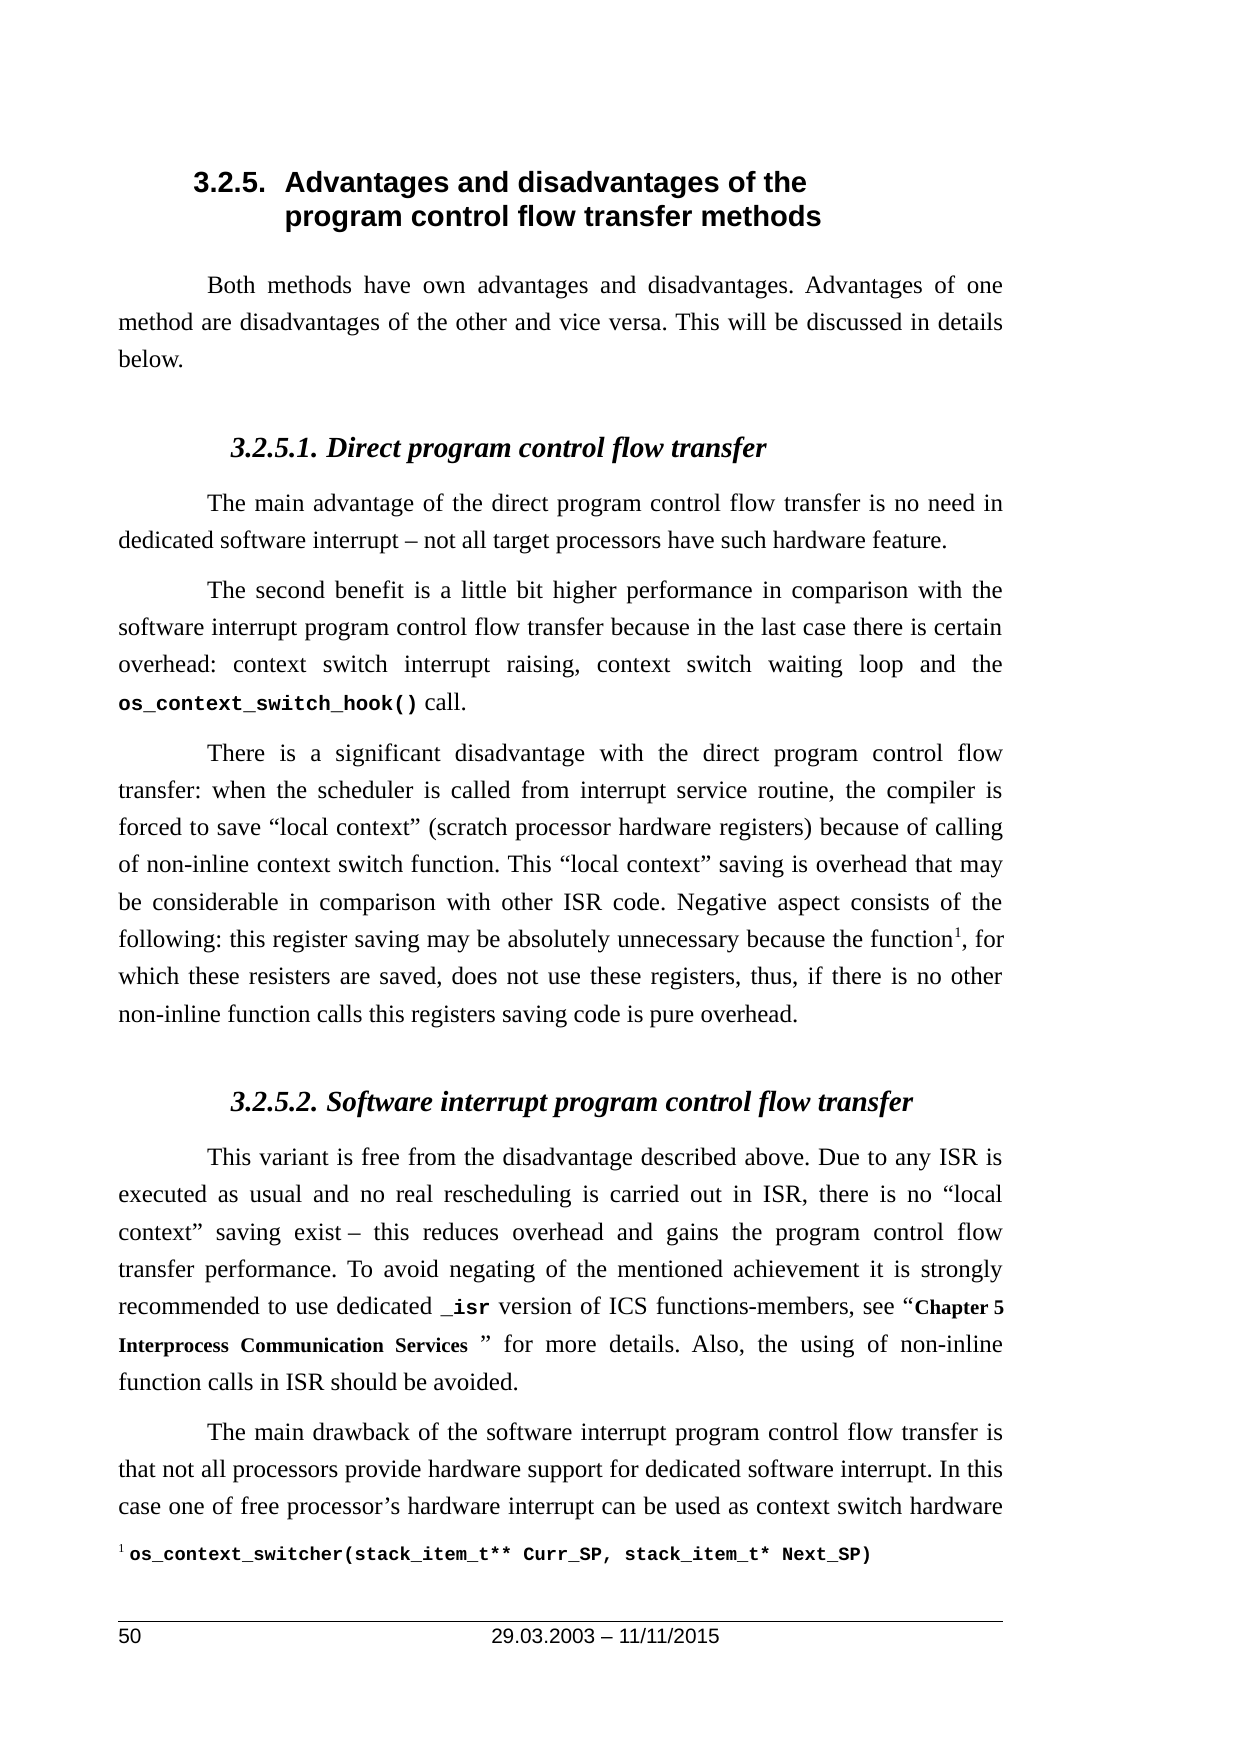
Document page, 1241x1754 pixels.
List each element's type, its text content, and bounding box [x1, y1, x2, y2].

subtitle Software interrupt program control flow transfer [231, 1084, 1004, 1118]
subtitle Direct program control flow transfer [231, 430, 1004, 464]
text Both methods have own advantages and disadvantages. Advantages of one method are disadvantages of the other and vice versa. This will be discussed in details below. [118, 270, 1004, 373]
text os_context_switcher(stack_item_t** Curr_SP, stack_item_t* Next_SP) [118, 1541, 1004, 1566]
text The main advantage of the direct program control flow transfer is no need in dedicated software interrupt – not all target processors have such hardware feature. [118, 488, 1004, 554]
text The main drawback of the software interrupt program control flow transfer is that not all processors provide hardware support for dedicated software interrupt. In this case one of free processor’s hardware interrupt can be used as context switch hardware [118, 1417, 1004, 1520]
text The second benefit is a little bit higher performance in comparison with the software interrupt program control flow transfer because in the last case there is certain overhead: context switch interrupt raising, context switch waiting loop and the os_context_switch_hook() call. [118, 575, 1004, 716]
text This variant is free from the disadvantage described above. Due to any ISR is executed as usual and no real rescheduling is carried out in ISR, there is no “local context” saving exist – this reduces overhead and gains the program control flow transfer performance. To avoid negating of the mentioned achievement it is strongly recommended to use dedicated _isr version of ICS functions-members, see “Chapter 5 Interprocess Communication Services ” for more details. Also, the using of non-inline function calls in ISR should be avoided. [118, 1142, 1004, 1396]
text There is a significant disadvantage with the direct program control flow transfer: when the scheduler is called from interrupt service routine, the compiler is forced to save “local context” (scratch processor hardware registers) because of calling of non-inline context switch function. This “local context” saving is overhead that may be considerable in comparison with other ISR code. Negative aspect consists of the following: this register saving may be absolutely unnecessary because the function, for which these resisters are saved, does not use these registers, thus, if there is no other non-inline function calls this registers saving code is pure overhead. [118, 738, 1004, 1027]
subtitle Advantages and disadvantages of the program control flow transfer methods [193, 165, 886, 232]
